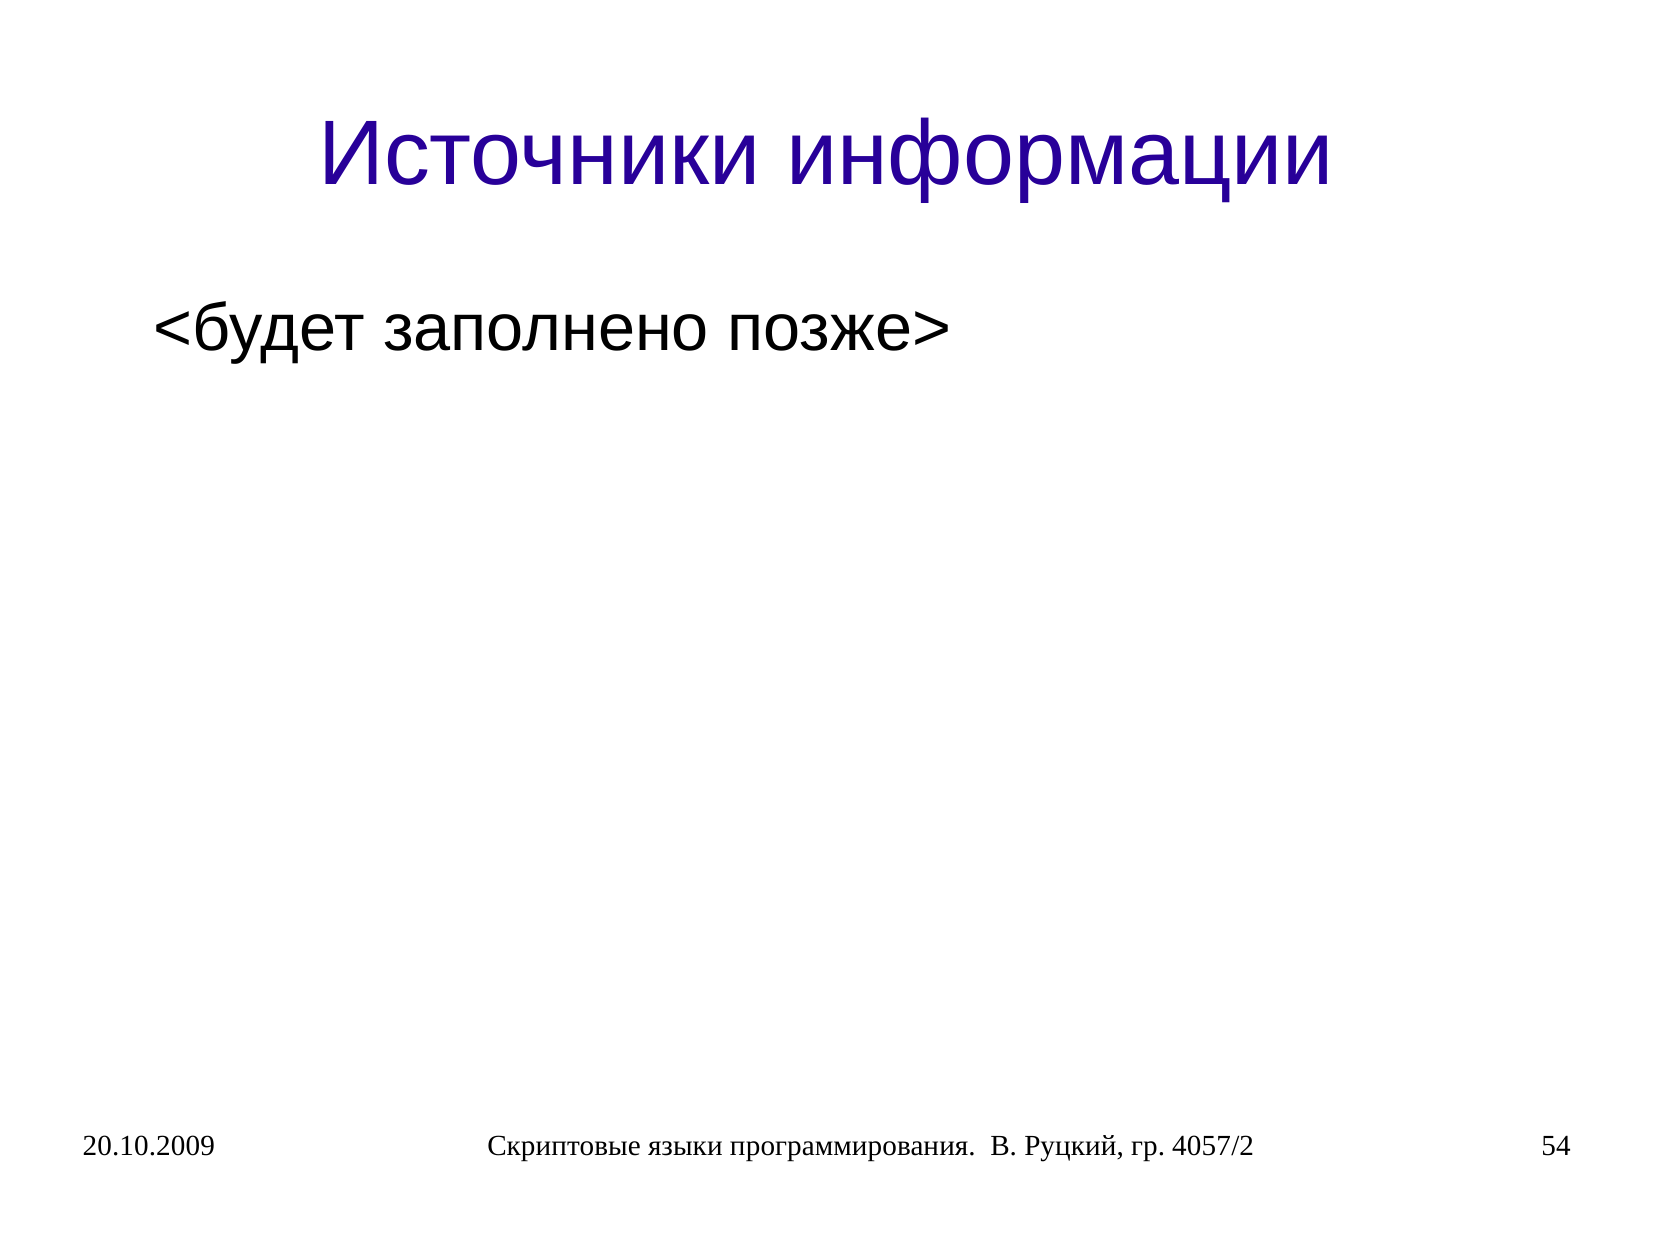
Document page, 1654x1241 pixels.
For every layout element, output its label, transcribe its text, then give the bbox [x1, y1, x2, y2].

title Источники информации [82, 49, 1571, 257]
list <будет заполнено позже> [82, 290, 1571, 1109]
